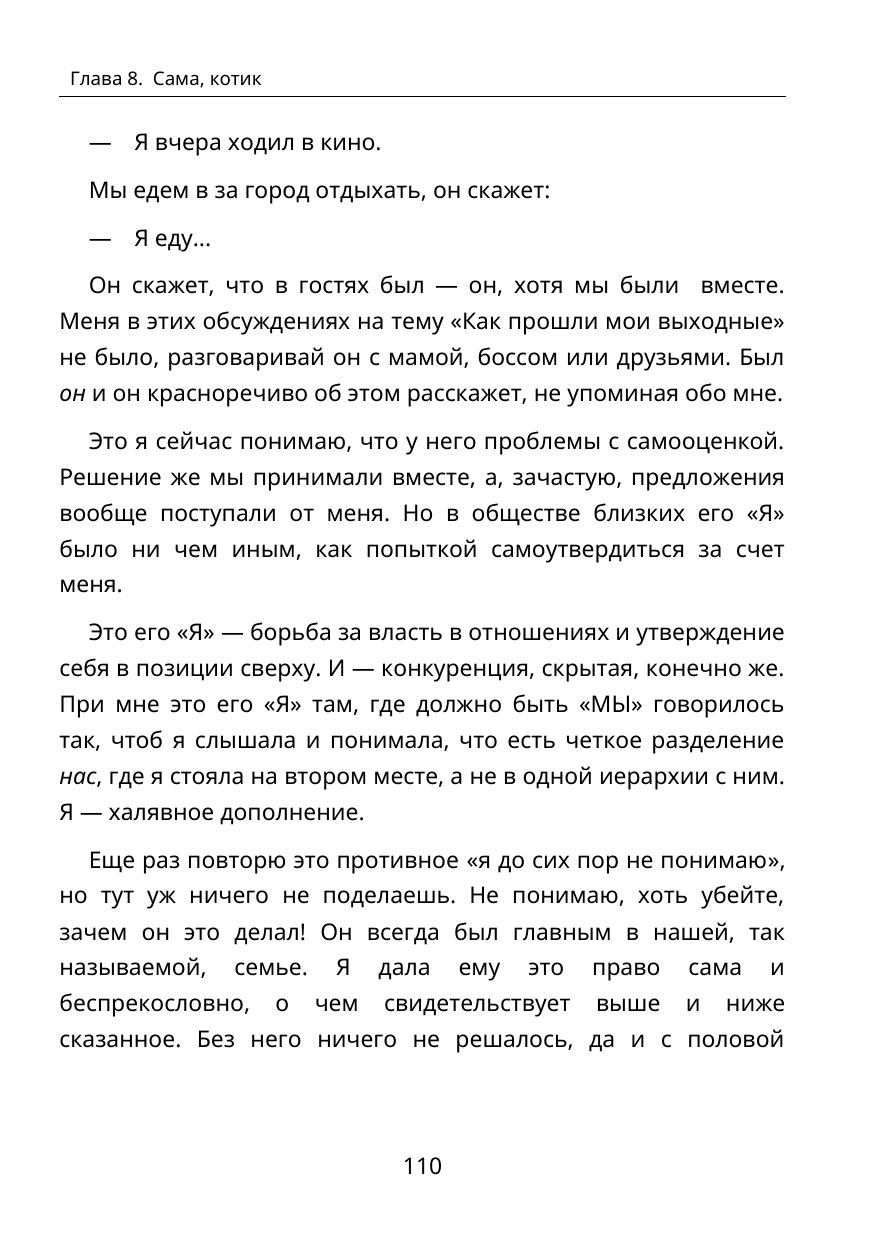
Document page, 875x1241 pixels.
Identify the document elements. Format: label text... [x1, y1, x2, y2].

list Я вчера ходил в кино. [59, 126, 786, 157]
text Это я сейчас понимаю, что у него проблемы с самооценкой. Решение же мы принимали вместе, а, зачастую, предложения вообще поступали от меня. Но в обществе близких его «Я» было ни чем иным, как попыткой самоутвердиться за счет меня. [59, 425, 786, 600]
text Еще раз повторю это противное «я до сих пор не понимаю», но тут уж ничего не поделаешь. Не понимаю, хоть убейте, зачем он это делал! Он всегда был главным в нашей, так называемой, семье. Я дала ему это право сама и беспрекословно, о чем свидетельствует выше и ниже сказанное. Без него ничего не решалось, да и с половой [59, 843, 786, 1054]
text Это его «Я» — борьба за власть в отношениях и утверждение себя в позиции сверху. И — конкуренция, скрытая, конечно же. При мне это его «Я» там, где должно быть «МЫ» говорилось так, чтоб я слышала и понимала, что есть четкое разделение нас, где я стояла на втором месте, а не в одной иерархии с ним. Я — халявное дополнение. [59, 616, 786, 827]
list Я еду... [59, 221, 786, 253]
text Мы едем в за город отдыхать, он скажет: [59, 174, 786, 205]
text Он скажет, что в гостях был — он, хотя мы были вместе. Меня в этих обсуждениях на тему «Как прошли мои выходные» не было, разговаривай он с мамой, боссом или друзьями. Был он и он красноречиво об этом расскажет, не упоминая обо мне. [59, 269, 786, 408]
